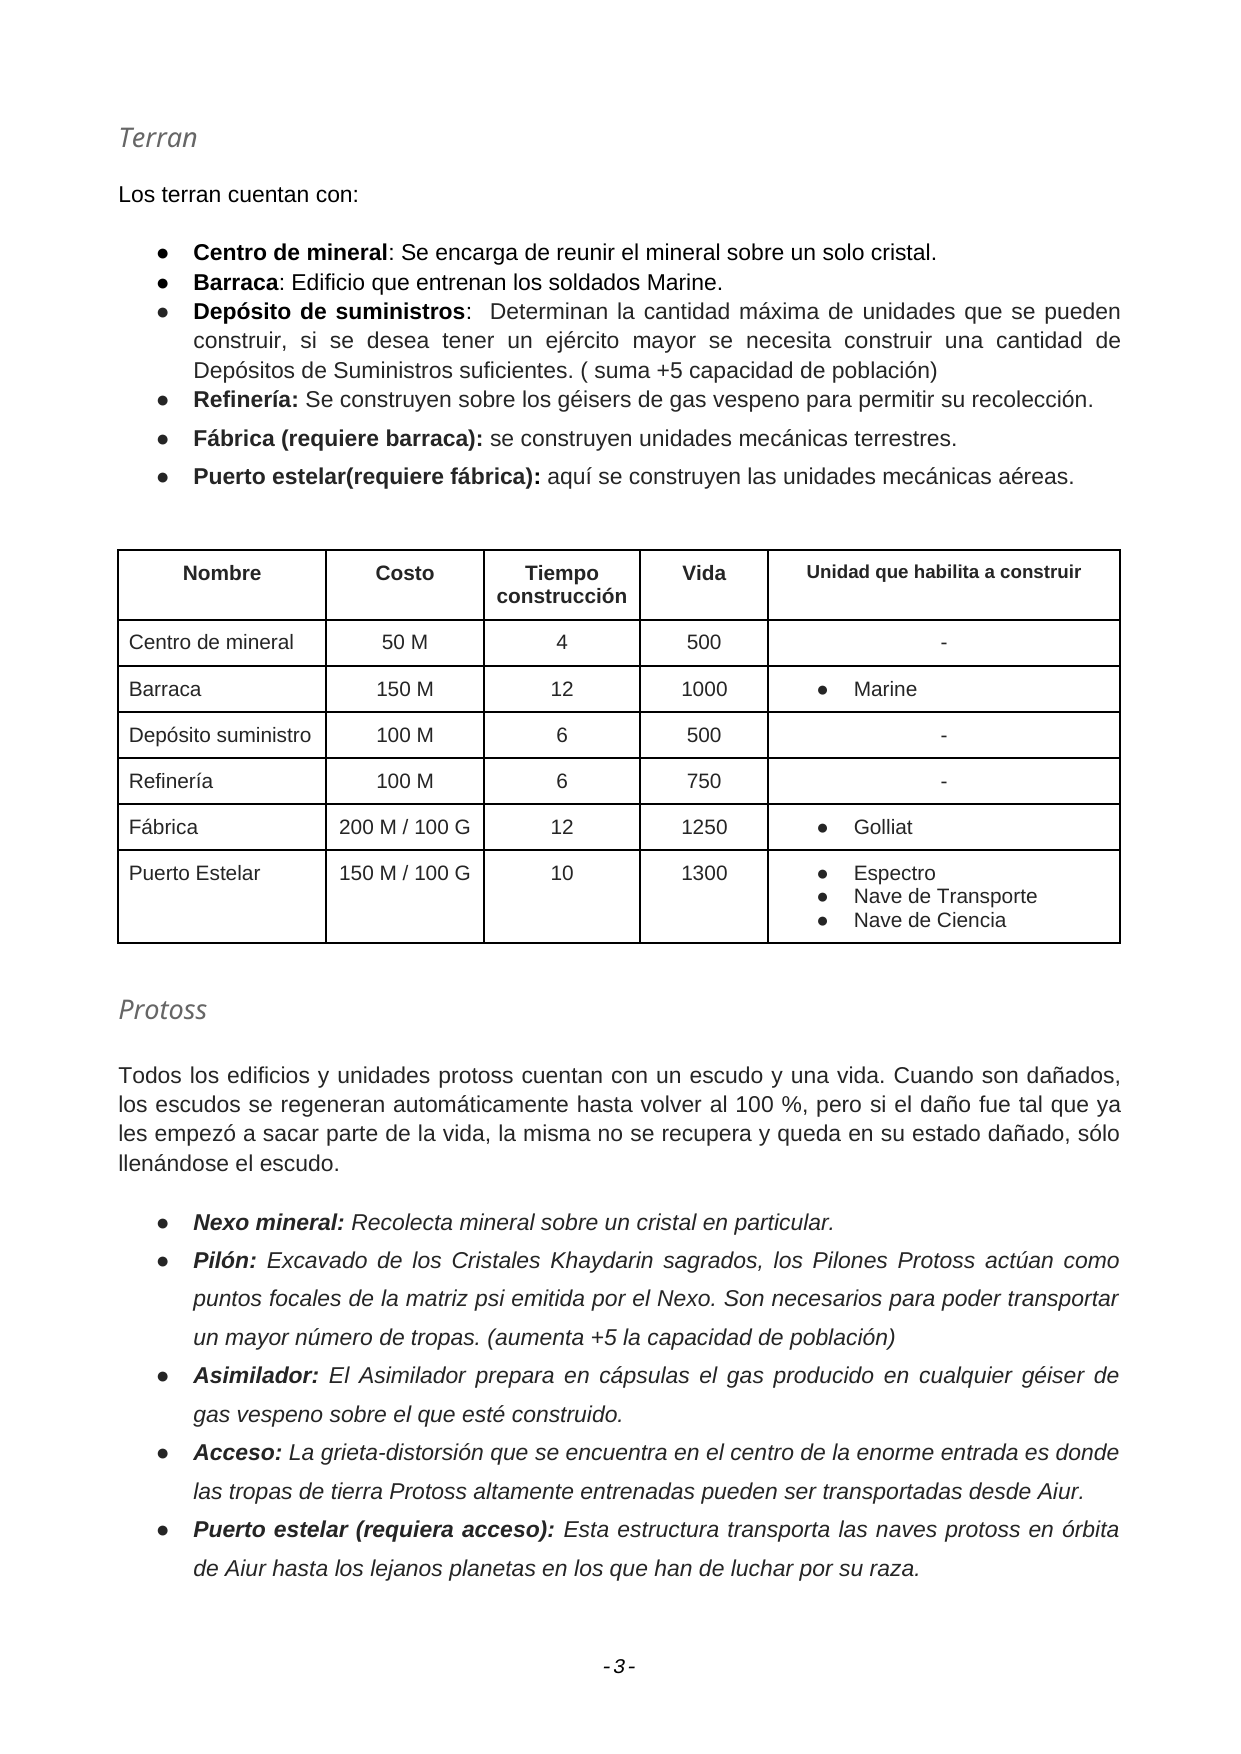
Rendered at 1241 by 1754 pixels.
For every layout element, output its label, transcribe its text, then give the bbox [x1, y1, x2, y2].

list Barraca: Edificio que entrenan los soldados Marine. [156, 269, 1122, 295]
list Nexo mineral: Recolecta mineral sobre un cristal en particular. [169, 1209, 1122, 1235]
table_cell Barraca [119, 667, 325, 711]
table_cell 1250 [641, 805, 767, 849]
list Asimilador: El Asimilador prepara en cápsulas el gas producido en cualquier géiser de gas vespeno sobre el que esté construido. [156, 1363, 1122, 1427]
table_cell 150 M [327, 667, 483, 711]
table_cell Fábrica [119, 805, 325, 849]
table_cell 12 [485, 805, 639, 849]
list Centro de mineral: Se encarga de reunir el mineral sobre un solo cristal. [156, 240, 1122, 266]
table_cell 6 [485, 759, 639, 803]
list Refinería: Se construyen sobre los géisers de gas vespeno para permitir su recolección. [156, 387, 1122, 413]
table_cell 150 M / 100 G [327, 851, 483, 942]
table_cell 50 M [327, 621, 483, 664]
subtitle Terran [118, 118, 1122, 155]
table_cell - [769, 759, 1119, 803]
table_header Nombre [119, 551, 325, 618]
table_cell 1300 [641, 851, 767, 942]
table_cell 500 [641, 713, 767, 757]
table_cell Marine [769, 667, 1119, 711]
list Puerto estelar(requiere fábrica): aquí se construyen las unidades mecánicas aéreas. [156, 464, 1122, 489]
table_cell Depósito suministro [119, 713, 325, 757]
table_header Tiempo construcción [485, 551, 639, 618]
table_cell 750 [641, 759, 767, 803]
table_cell Golliat [769, 805, 1119, 849]
table_cell 10 [485, 851, 639, 942]
table_cell Refinería [119, 759, 325, 803]
list Puerto estelar (requiera acceso): Esta estructura transporta las naves protoss en órbita de Aiur hasta los lejanos planetas en los que han de luchar por su raza. [156, 1517, 1122, 1581]
list Depósito de suministros: Determinan la cantidad máxima de unidades que se pueden construir, si se desea tener un ejército mayor se necesita construir una cantidad de Depósitos de Suministros suficientes. ( suma +5 capacidad de población) [156, 299, 1122, 383]
list Pilón: Excavado de los Cristales Khaydarin sagrados, los Pilones Protoss actúan como puntos focales de la matriz psi emitida por el Nexo. Son necesarios para poder transportar un mayor número de tropas. (aumenta +5 la capacidad de población) [156, 1248, 1122, 1350]
table_cell 6 [485, 713, 639, 757]
table_cell 200 M / 100 G [327, 805, 483, 849]
table_cell 1000 [641, 667, 767, 711]
table_cell Centro de mineral [119, 621, 325, 664]
table_cell Puerto Estelar [119, 851, 325, 942]
table_cell 100 M [327, 713, 483, 757]
text Todos los edificios y unidades protoss cuentan con un escudo y una vida. Cuando son dañados, los escudos se regeneran automáticamente hasta volver al 100 %, pero si el daño fue tal que ya les empezó a sacar parte de la vida, la misma no se recupera y queda en su estado dañado, sólo llenándose el escudo. [118, 1062, 1122, 1176]
table_cell - [769, 713, 1119, 757]
table_cell 4 [485, 621, 639, 664]
table_cell - [769, 621, 1119, 664]
list Fábrica (requiere barraca): se construyen unidades mecánicas terrestres. [156, 425, 1122, 451]
table_header Costo [327, 551, 483, 618]
table_cell 100 M [327, 759, 483, 803]
table_header Vida [641, 551, 767, 618]
table_cell 12 [485, 667, 639, 711]
text Protoss [118, 991, 1122, 1027]
text Los terran cuentan con: [118, 181, 1122, 207]
table_header Unidad que habilita a construir [769, 551, 1119, 618]
list Acceso: La grieta-distorsión que se encuentra en el centro de la enorme entrada es donde las tropas de tierra Protoss altamente entrenadas pueden ser transportadas desde Aiur. [156, 1440, 1122, 1504]
table_cell 500 [641, 621, 767, 664]
table_cell Espectro Nave de Transporte Nave de Ciencia [769, 851, 1119, 942]
